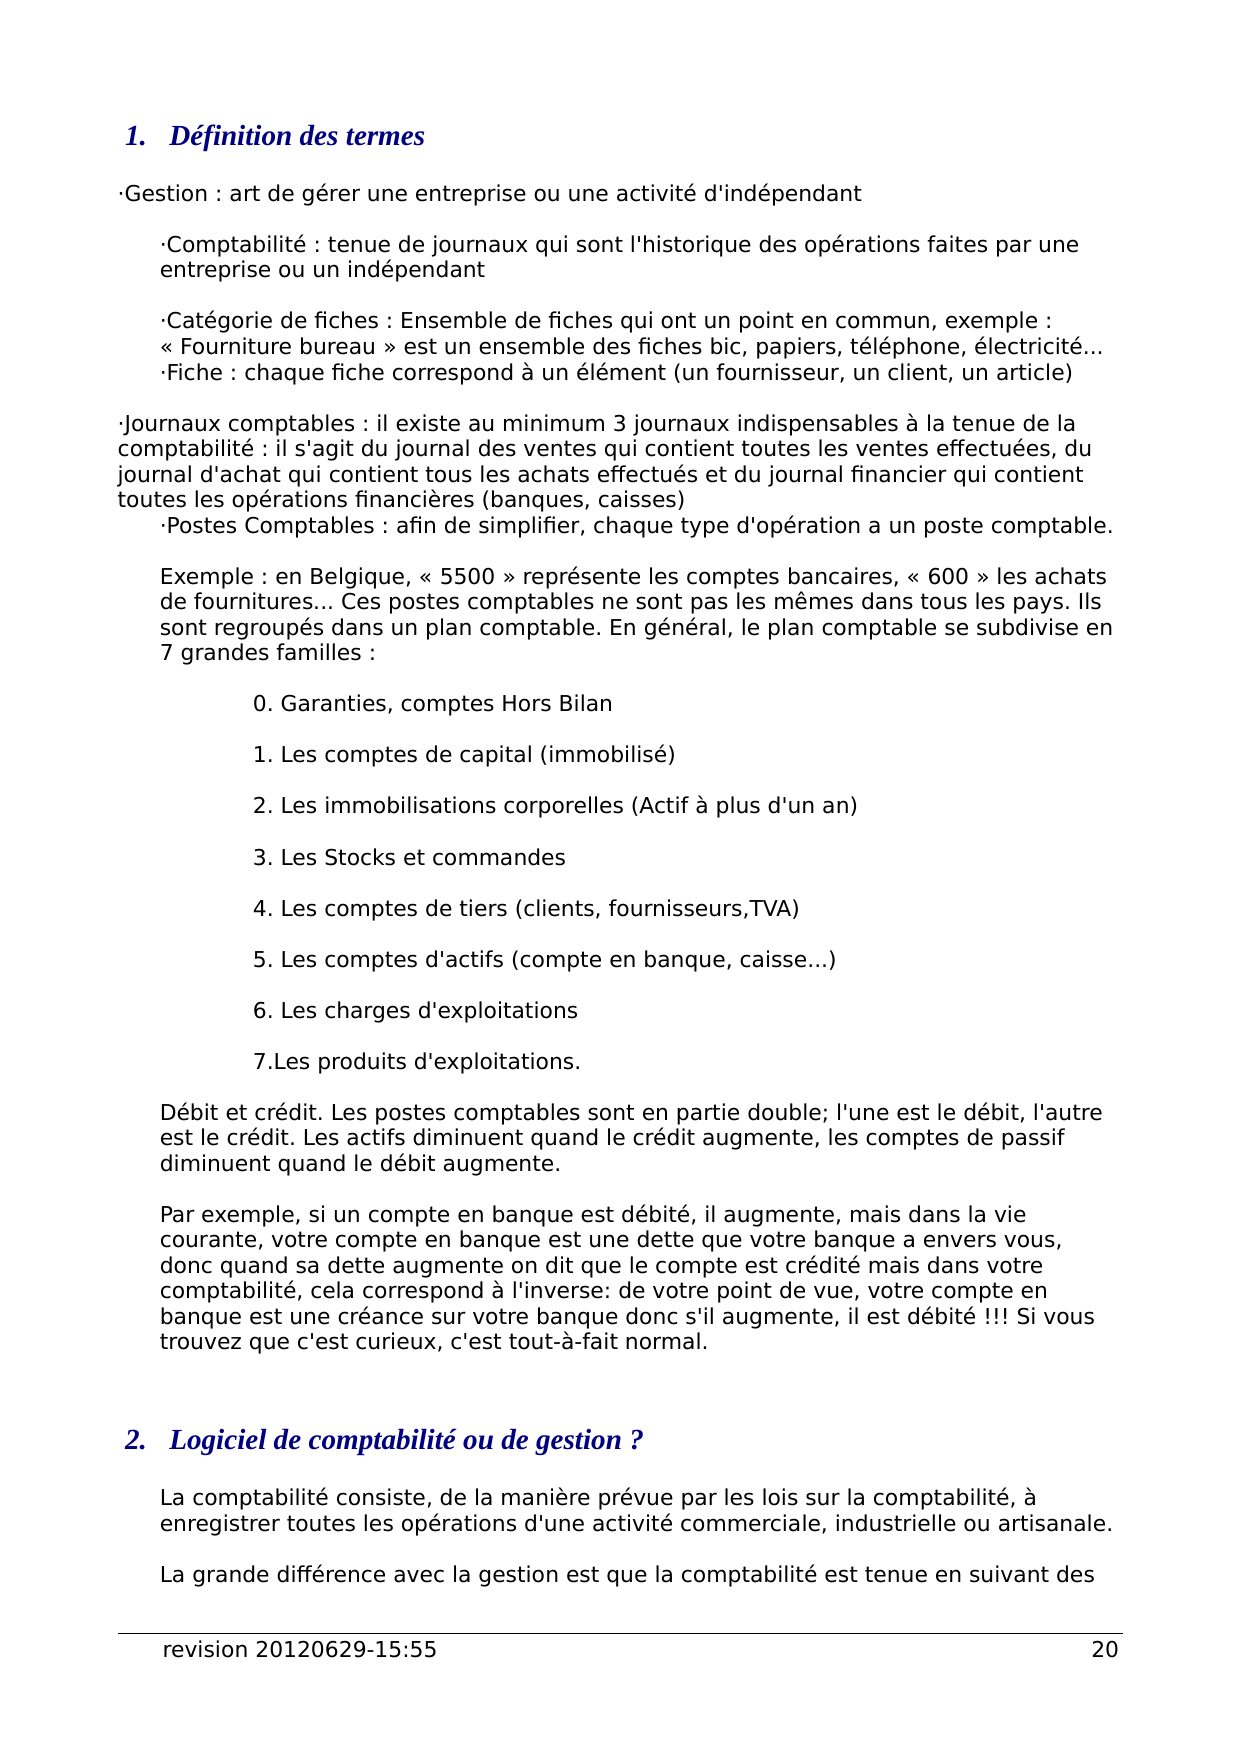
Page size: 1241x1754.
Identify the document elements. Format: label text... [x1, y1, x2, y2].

text La grande différence avec la gestion est que la comptabilité est tenue en suivant des [159, 1562, 1123, 1588]
text 0. Garanties, comptes Hors Bilan [159, 691, 1123, 717]
text 6. Les charges d'exploitations [159, 998, 1123, 1023]
text 7.Les produits d'exploitations. [159, 1049, 1123, 1074]
text ·Gestion : art de gérer une entreprise ou une activité d'indépendant [117, 181, 1121, 207]
text ·Journaux comptables : il existe au minimum 3 journaux indispensables à la tenue de la comptabilité : il s'agit du journal des ventes qui contient toutes les ventes effectuées, du journal d'achat qui contient tous les achats effectués et du journal financier qui contient toutes les opérations financières (banques, caisses) [117, 411, 1132, 513]
text Par exemple, si un compte en banque est débité, il augmente, mais dans la vie courante, votre compte en banque est une dette que votre banque a envers vous, donc quand sa dette augmente on dit que le compte est crédité mais dans votre comptabilité, cela correspond à l'inverse: de votre point de vue, votre compte en banque est une créance sur votre banque donc s'il augmente, il est débité !!! Si vous trouvez que c'est curieux, c'est tout-à-fait normal. [159, 1202, 1123, 1355]
text 2. Les immobilisations corporelles (Actif à plus d'un an) [159, 793, 1123, 819]
text ·Fiche : chaque fiche correspond à un élément (un fournisseur, un client, un article) [159, 360, 1123, 385]
text 3. Les Stocks et commandes [159, 844, 1123, 870]
text ·Postes Comptables : afin de simplifier, chaque type d'opération a un poste comptable. [159, 513, 1123, 538]
subtitle Définition des termes [117, 118, 1123, 152]
text 5. Les comptes d'actifs (compte en banque, caisse...) [159, 947, 1123, 972]
text Exemple : en Belgique, « 5500 » représente les comptes bancaires, « 600 » les achats de fournitures... Ces postes comptables ne sont pas les mêmes dans tous les pays. Ils sont regroupés dans un plan comptable. En général, le plan comptable se subdivise en 7 grandes familles : [159, 564, 1123, 666]
text 4. Les comptes de tiers (clients, fournisseurs,TVA) [159, 896, 1123, 921]
subtitle Logiciel de comptabilité ou de gestion ? [117, 1422, 1123, 1456]
text 1. Les comptes de capital (immobilisé) [159, 742, 1123, 768]
text ·Catégorie de fiches : Ensemble de fiches qui ont un point en commun, exemple : « Fourniture bureau » est un ensemble des fiches bic, papiers, téléphone, électricité... [159, 309, 1123, 360]
text ·Comptabilité : tenue de journaux qui sont l'historique des opérations faites par une entreprise ou un indépendant [159, 232, 1123, 283]
text La comptabilité consiste, de la manière prévue par les lois sur la comptabilité, à enregistrer toutes les opérations d'une activité commerciale, industrielle ou artisanale. [159, 1486, 1123, 1537]
text Débit et crédit. Les postes comptables sont en partie double; l'une est le débit, l'autre est le crédit. Les actifs diminuent quand le crédit augmente, les comptes de passif diminuent quand le débit augmente. [159, 1100, 1123, 1176]
